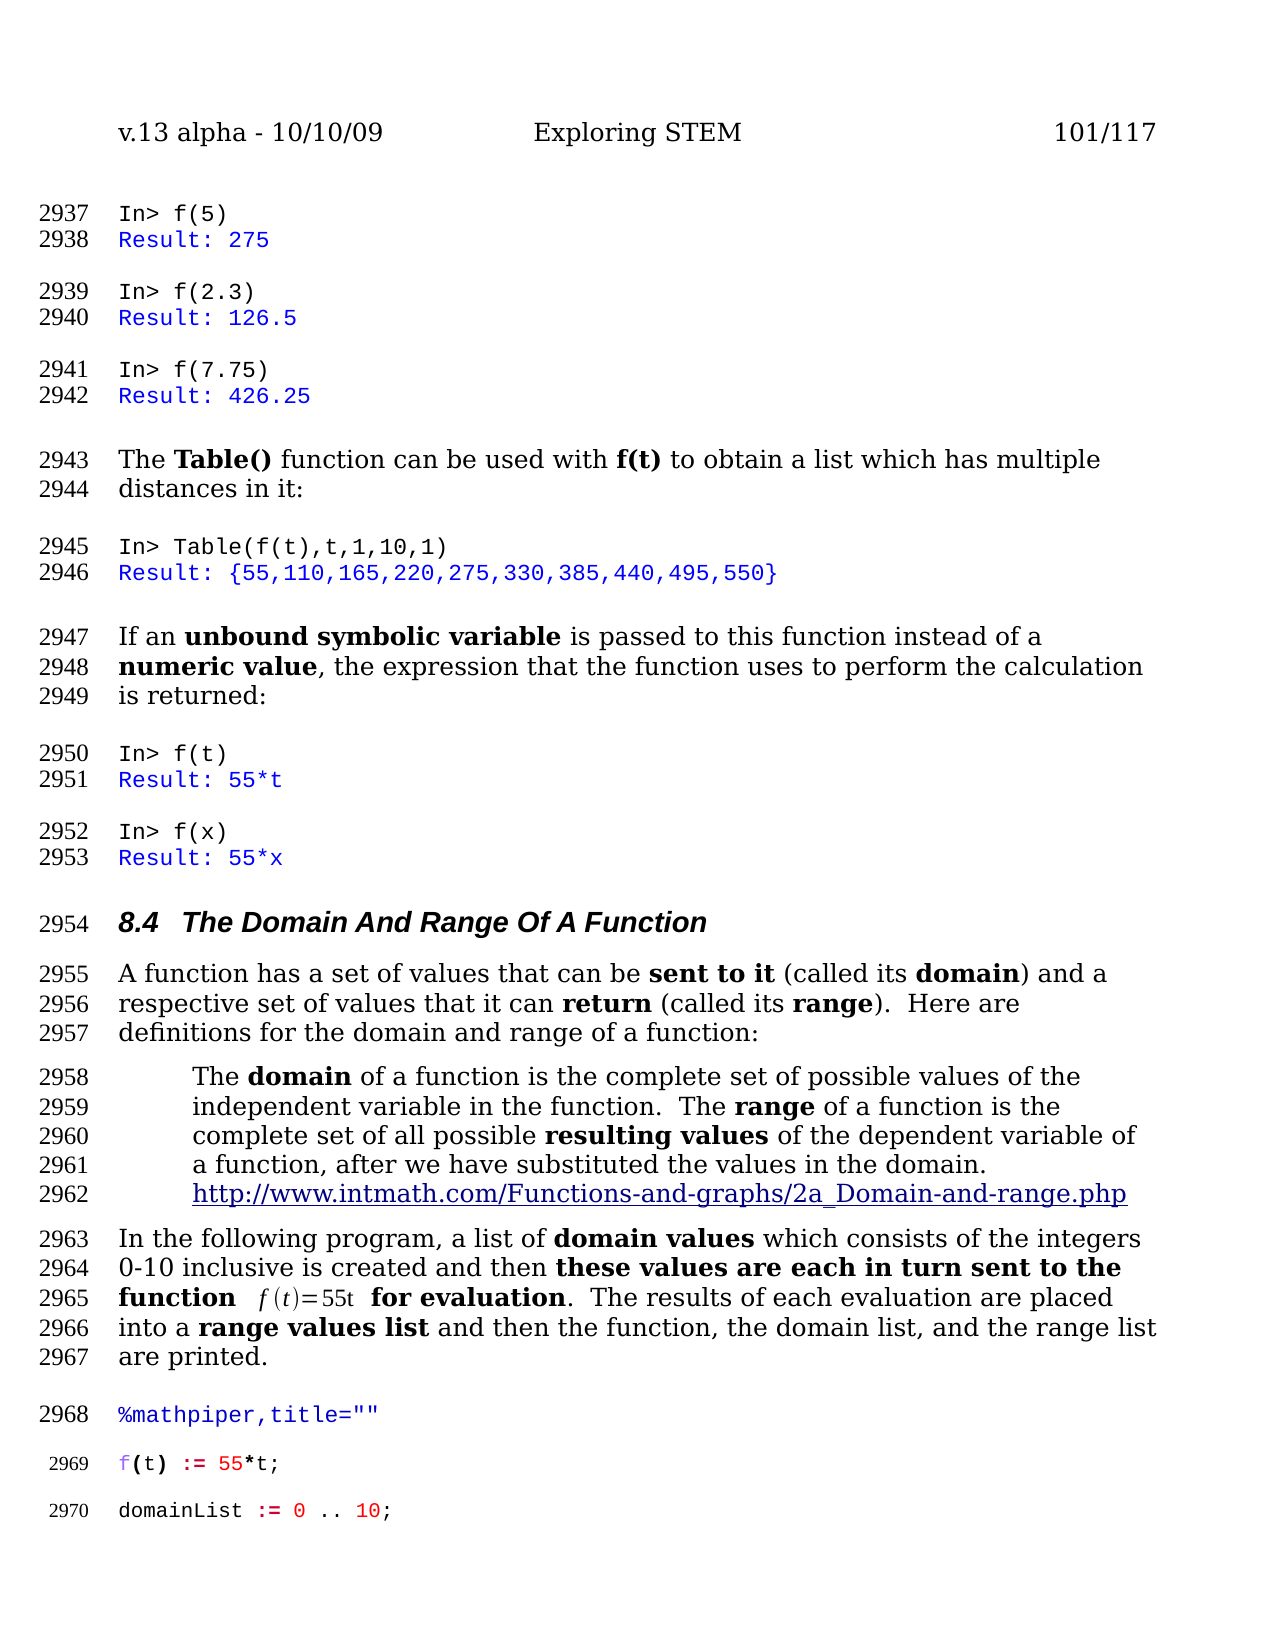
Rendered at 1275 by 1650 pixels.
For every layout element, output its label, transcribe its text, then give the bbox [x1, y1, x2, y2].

text In> f(t) [118, 742, 1157, 768]
text f(t) := 55*t; [118, 1453, 1157, 1476]
text If an unbound symbolic variable is passed to this function instead of a numeric value, the expression that the function uses to perform the calculation is returned: [118, 622, 1157, 710]
text Result: 275 [118, 229, 1157, 254]
text Result: {55,110,165,220,275,330,385,440,495,550} [118, 562, 1157, 587]
text The domain of a function is the complete set of possible values of the independent variable in the function. The range of a function is the complete set of all possible resulting values of the dependent variable of a function, after we have substituted the values in the domain. http://www.intmath.com/Functions-and-graphs/2a_Domain-and-range.php [192, 1062, 1157, 1209]
text A function has a set of values that can be sent to it (called its domain) and a respective set of values that it can return (called its range). Here are definitions for the domain and range of a function: [118, 959, 1157, 1047]
text Result: 126.5 [118, 306, 1157, 332]
text Result: 55*t [118, 768, 1157, 794]
subtitle The Domain And Range Of A Function [118, 905, 1157, 938]
text In the following program, a list of domain values which consists of the integers 0-10 inclusive is created and then these values are each in turn sent to the functionfor evaluation. The results of each evaluation are placed into a range values list and then the function, the domain list, and the range list are printed. [118, 1224, 1157, 1371]
text domainList := 0 .. 10; [118, 1500, 1157, 1524]
text In> f(2.3) [118, 281, 1157, 306]
text In> f(5) [118, 203, 1157, 229]
text The Table() function can be used with f(t) to obtain a list which has multiple distances in it: [118, 445, 1157, 504]
text In> f(x) [118, 820, 1157, 846]
text Result: 55*x [118, 846, 1157, 872]
text %mathpiper,title="" [118, 1403, 1157, 1429]
text In> Table(f(t),t,1,10,1) [118, 536, 1157, 562]
text Result: 426.25 [118, 384, 1157, 410]
text In> f(7.75) [118, 358, 1157, 384]
